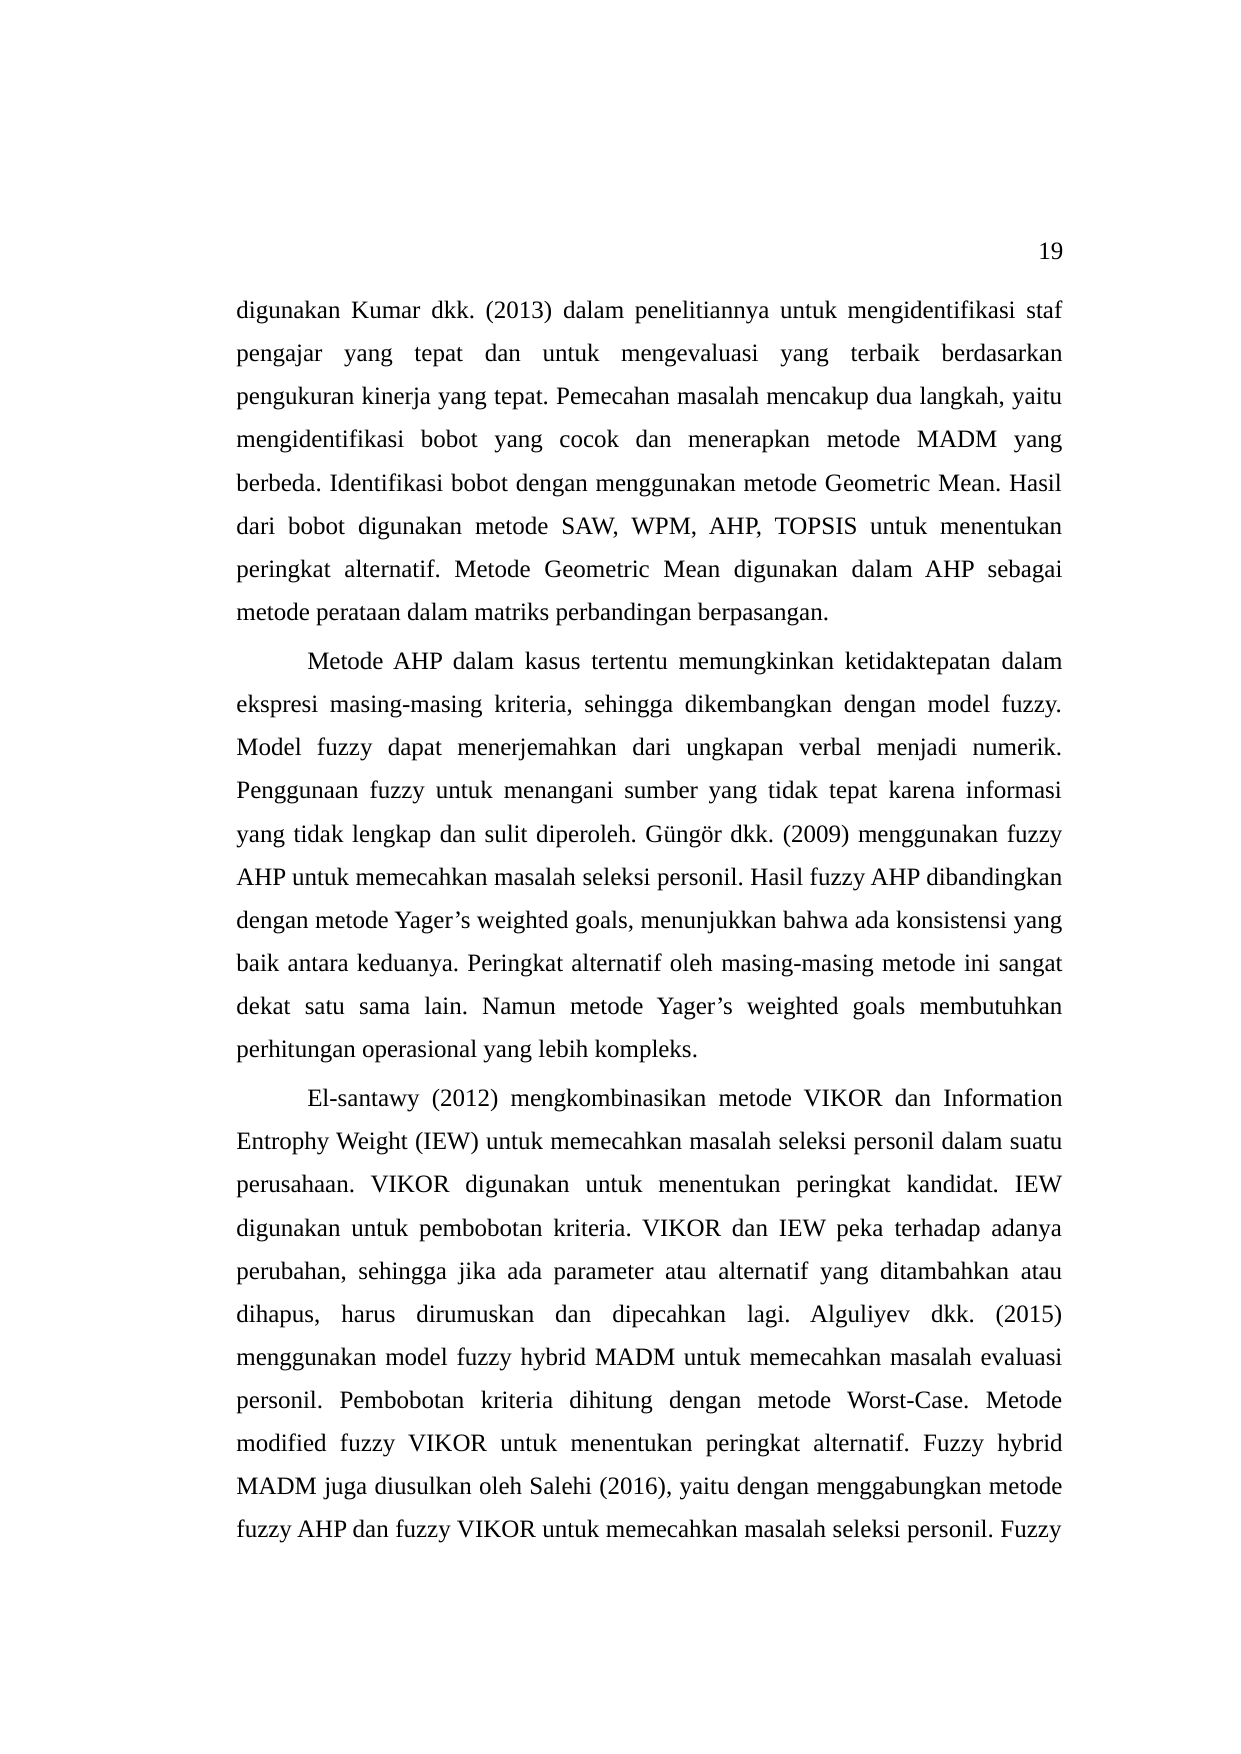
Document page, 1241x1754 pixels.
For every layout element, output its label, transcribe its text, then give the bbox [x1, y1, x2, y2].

text El-santawy (2012) mengkombinasikan metode VIKOR dan Information Entrophy Weight (IEW) untuk memecahkan masalah seleksi personil dalam suatu perusahaan. VIKOR digunakan untuk menentukan peringkat kandidat. IEW digunakan untuk pembobotan kriteria. VIKOR dan IEW peka terhadap adanya perubahan, sehingga jika ada parameter atau alternatif yang ditambahkan atau dihapus, harus dirumuskan dan dipecahkan lagi. Alguliyev dkk. (2015) menggunakan model fuzzy hybrid MADM untuk memecahkan masalah evaluasi personil. Pembobotan kriteria dihitung dengan metode Worst-Case. Metode modified fuzzy VIKOR untuk menentukan peringkat alternatif. Fuzzy hybrid MADM juga diusulkan oleh Salehi (2016), yaitu dengan menggabungkan metode fuzzy AHP dan fuzzy VIKOR untuk memecahkan masalah seleksi personil. Fuzzy [236, 1083, 1063, 1543]
text digunakan Kumar dkk. (2013) dalam penelitiannya untuk mengidentifikasi staf pengajar yang tepat dan untuk mengevaluasi yang terbaik berdasarkan pengukuran kinerja yang tepat. Pemecahan masalah mencakup dua langkah, yaitu mengidentifikasi bobot yang cocok dan menerapkan metode MADM yang berbeda. Identifikasi bobot dengan menggunakan metode Geometric Mean. Hasil dari bobot digunakan metode SAW, WPM, AHP, TOPSIS untuk menentukan peringkat alternatif. Metode Geometric Mean digunakan dalam AHP sebagai metode perataan dalam matriks perbandingan berpasangan. [236, 295, 1063, 626]
text Metode AHP dalam kasus tertentu memungkinkan ketidaktepatan dalam ekspresi masing-masing kriteria, sehingga dikembangkan dengan model fuzzy. Model fuzzy dapat menerjemahkan dari ungkapan verbal menjadi numerik. Penggunaan fuzzy untuk menangani sumber yang tidak tepat karena informasi yang tidak lengkap dan sulit diperoleh. Güngör dkk. (2009) menggunakan fuzzy AHP untuk memecahkan masalah seleksi personil. Hasil fuzzy AHP dibandingkan dengan metode Yager’s weighted goals, menunjukkan bahwa ada konsistensi yang baik antara keduanya. Peringkat alternatif oleh masing-masing metode ini sangat dekat satu sama lain. Namun metode Yager’s weighted goals membutuhkan perhitungan operasional yang lebih kompleks. [236, 646, 1063, 1063]
